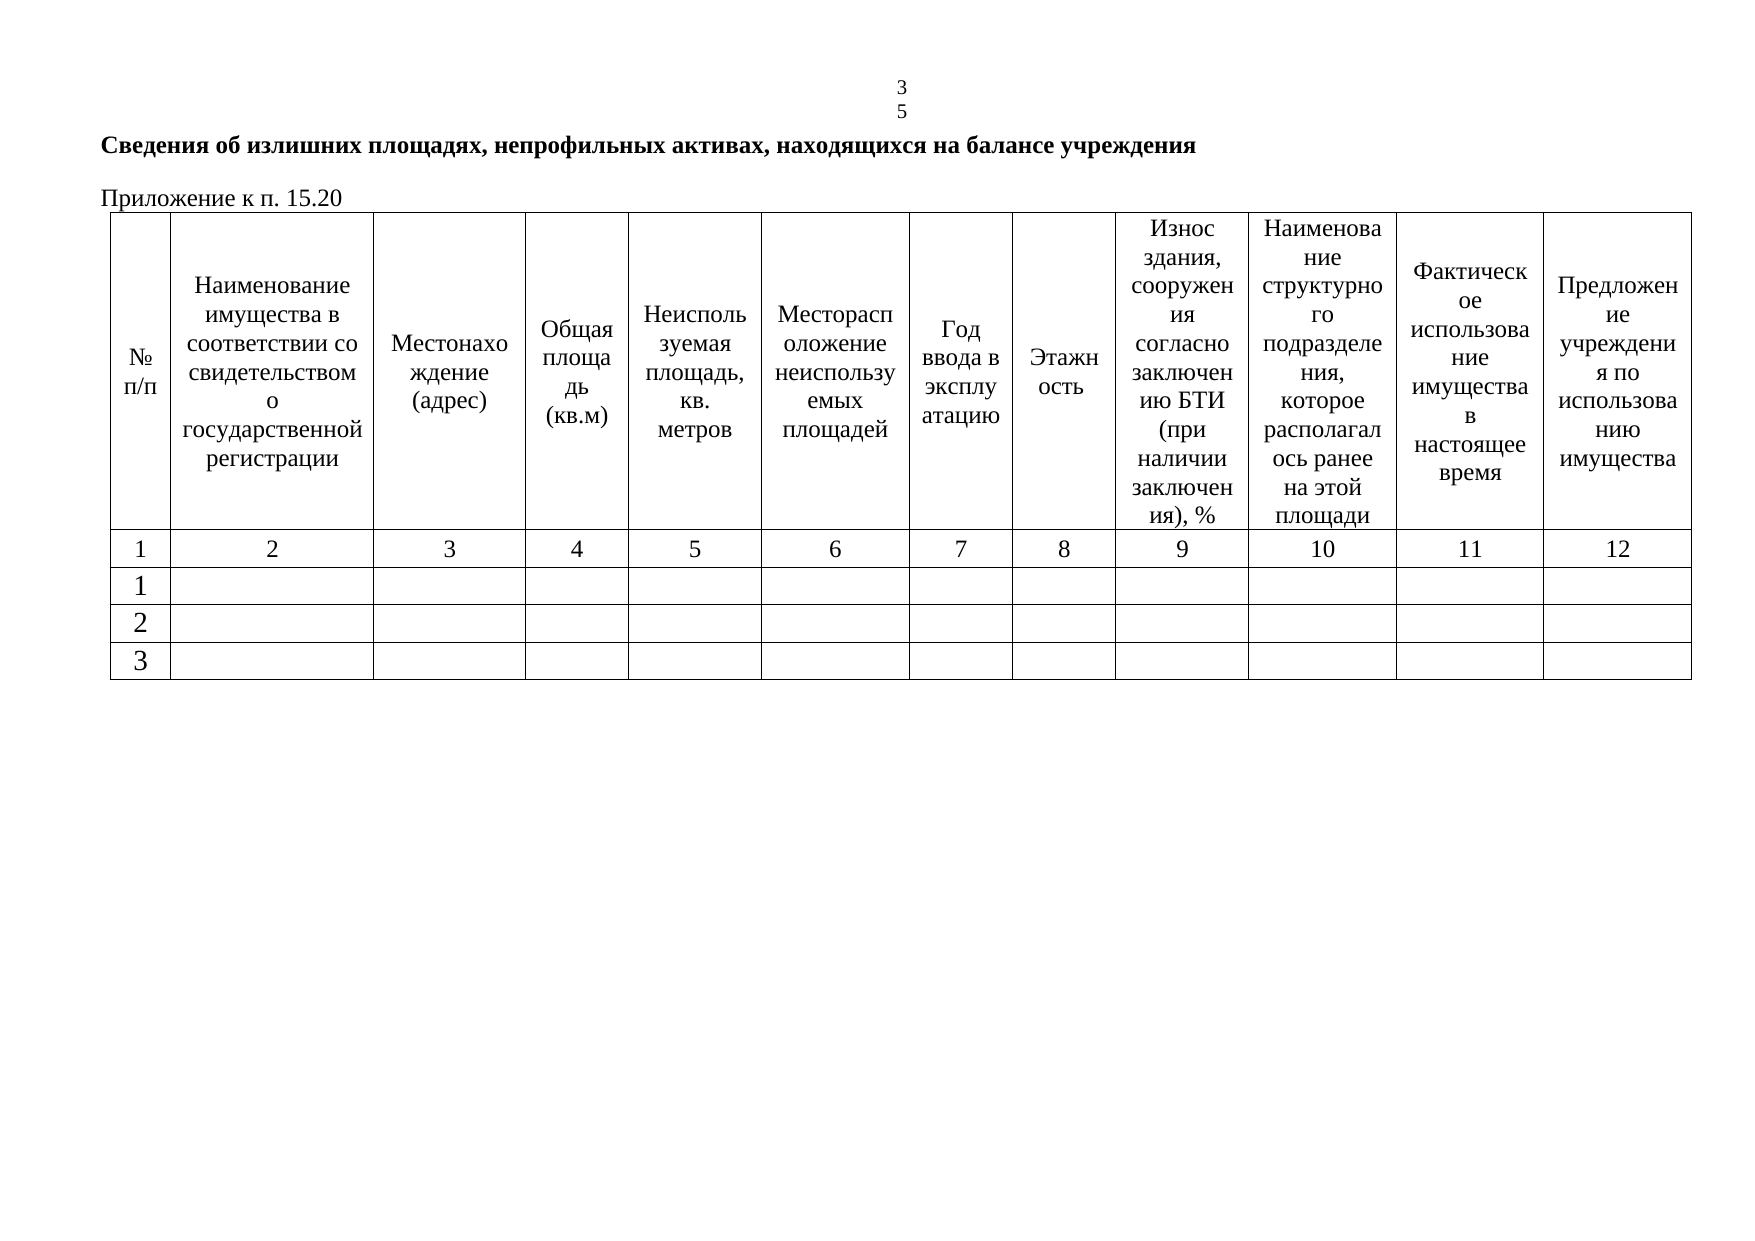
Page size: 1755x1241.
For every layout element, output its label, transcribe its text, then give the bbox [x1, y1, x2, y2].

table_cell 11 [1397, 530, 1543, 567]
table_cell [526, 643, 628, 679]
table_cell [526, 605, 628, 642]
table_header Местонахождение (адрес) [374, 213, 525, 529]
table_cell 8 [1013, 530, 1115, 567]
text Сведения об излишних площадях, непрофильных активах, находящихся на балансе учреждения [100, 130, 1695, 159]
table_cell [1544, 643, 1691, 679]
table_cell [1544, 568, 1691, 604]
text Приложение к п. 15.20 [100, 183, 1695, 212]
table_cell [374, 568, 525, 604]
table_header Предложение учреждения по использованию имущества [1544, 213, 1691, 529]
table_cell 7 [910, 530, 1012, 567]
table_cell [1116, 643, 1248, 679]
table_cell [1397, 568, 1543, 604]
table_cell 2 [171, 530, 373, 567]
table_cell 1 [111, 530, 170, 567]
table_header Неиспользуемая площадь, кв. метров [629, 213, 761, 529]
table_cell 3 [111, 643, 170, 679]
table_cell 6 [762, 530, 909, 567]
table_cell [762, 643, 909, 679]
table_cell 3 [374, 530, 525, 567]
table_cell 1 [111, 568, 170, 604]
table_cell [910, 643, 1012, 679]
table_cell [171, 568, 373, 604]
table_cell [1116, 568, 1248, 604]
table_cell [1249, 568, 1396, 604]
table_header № п/п [111, 213, 170, 529]
table_cell [762, 605, 909, 642]
table_cell 12 [1544, 530, 1691, 567]
table_cell [1397, 643, 1543, 679]
table_cell 10 [1249, 530, 1396, 567]
table_cell [171, 605, 373, 642]
table_cell [1013, 605, 1115, 642]
table_cell 5 [629, 530, 761, 567]
table_cell [1397, 605, 1543, 642]
table_cell [171, 643, 373, 679]
table_cell 4 [526, 530, 628, 567]
table_header Наименование структурного подразделения, которое располагалось ранее на этой площади [1249, 213, 1396, 529]
table_header Этажность [1013, 213, 1115, 529]
table_cell [1013, 643, 1115, 679]
table_cell [629, 605, 761, 642]
table_cell [762, 568, 909, 604]
table_cell [910, 568, 1012, 604]
table_header Общая площадь (кв.м) [526, 213, 628, 529]
table_cell [1544, 605, 1691, 642]
table_cell [629, 568, 761, 604]
table_cell [1013, 568, 1115, 604]
table_cell [629, 643, 761, 679]
table_cell [1249, 605, 1396, 642]
table_header Год ввода в эксплуатацию [910, 213, 1012, 529]
table_header Месторасположение неиспользуемых площадей [762, 213, 909, 529]
table_cell 9 [1116, 530, 1248, 567]
table_cell [910, 605, 1012, 642]
table_cell [1116, 605, 1248, 642]
table_cell 2 [111, 605, 170, 642]
table_header Износ здания, сооружения согласно заключению БТИ (при наличии заключения), % [1116, 213, 1248, 529]
table_cell [1249, 643, 1396, 679]
table_header Фактическое использование имущества в настоящее время [1397, 213, 1543, 529]
table_cell [374, 643, 525, 679]
table_header Наименование имущества в соответствии со свидетельством о государственной регистрации [171, 213, 373, 529]
table_cell [526, 568, 628, 604]
table_cell [374, 605, 525, 642]
